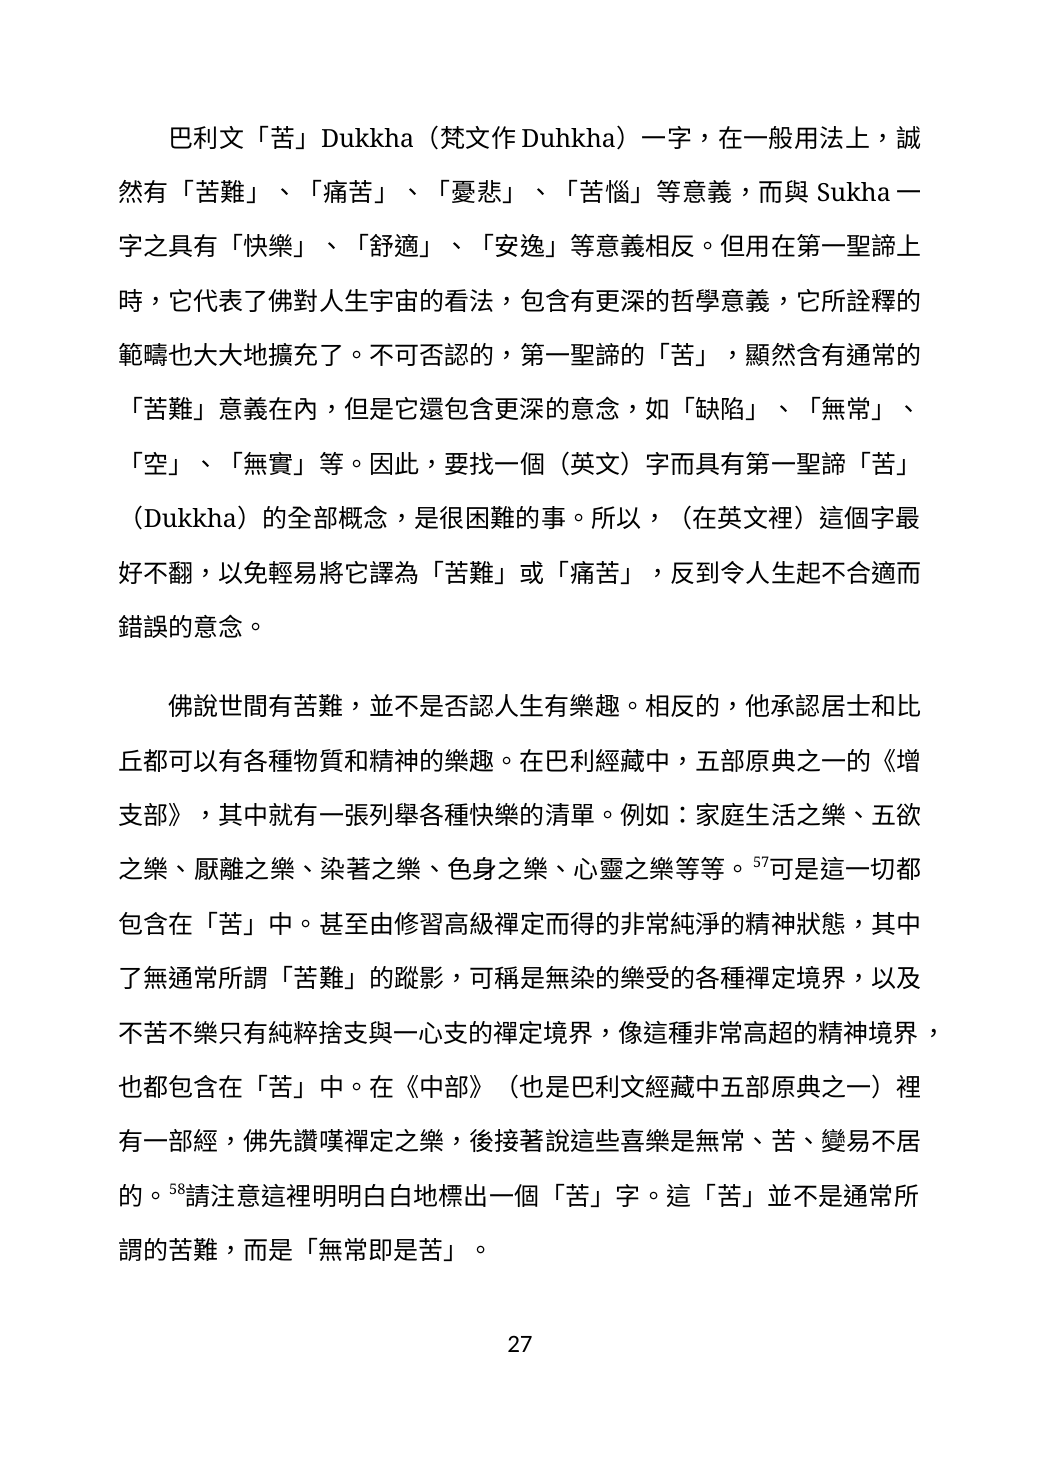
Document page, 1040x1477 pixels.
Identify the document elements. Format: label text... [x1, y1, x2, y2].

text 巴利文「苦」Dukkha（梵文作Duhkha）一字，在一般用法上，誠然有「苦難」、「痛苦」、「憂悲」、「苦惱」等意義，而與 Sukha一字之具有「快樂」、「舒適」、「安逸」等意義相反。但用在第一聖諦上時，它代表了佛對人生宇宙的看法，包含有更深的哲學意義，它所詮釋的範疇也大大地擴充了。不可否認的，第一聖諦的「苦」，顯然含有通常的「苦難」意義在內，但是它還包含更深的意念，如「缺陷」、「無常」、「空」、「無實」等。因此，要找一個（英文）字而具有第一聖諦「苦」（Dukkha）的全部概念，是很困難的事。所以，（在英文裡）這個字最好不翻，以免輕易將它譯為「苦難」或「痛苦」，反到令人生起不合適而錯誤的意念。 [118, 118, 921, 644]
text 佛說世間有苦難，並不是否認人生有樂趣。相反的，他承認居士和比丘都可以有各種物質和精神的樂趣。在巴利經藏中，五部原典之一的《增支部》，其中就有一張列舉各種快樂的清單。例如：家庭生活之樂、五欲之樂、厭離之樂、染著之樂、色身之樂、心靈之樂等等。可是這一切都包含在「苦」中。甚至由修習高級禪定而得的非常純淨的精神狀態，其中了無通常所謂「苦難」的蹤影，可稱是無染的樂受的各種禪定境界，以及不苦不樂只有純粹捨支與一心支的禪定境界，像這種非常高超的精神境界，也都包含在「苦」中。在《中部》（也是巴利文經藏中五部原典之一）裡有一部經，佛先讚嘆禪定之樂，後接著說這些喜樂是無常、苦、變易不居的。請注意這裡明明白白地標出一個「苦」字。這「苦」並不是通常所謂的苦難，而是「無常即是苦」。 [118, 687, 921, 1267]
